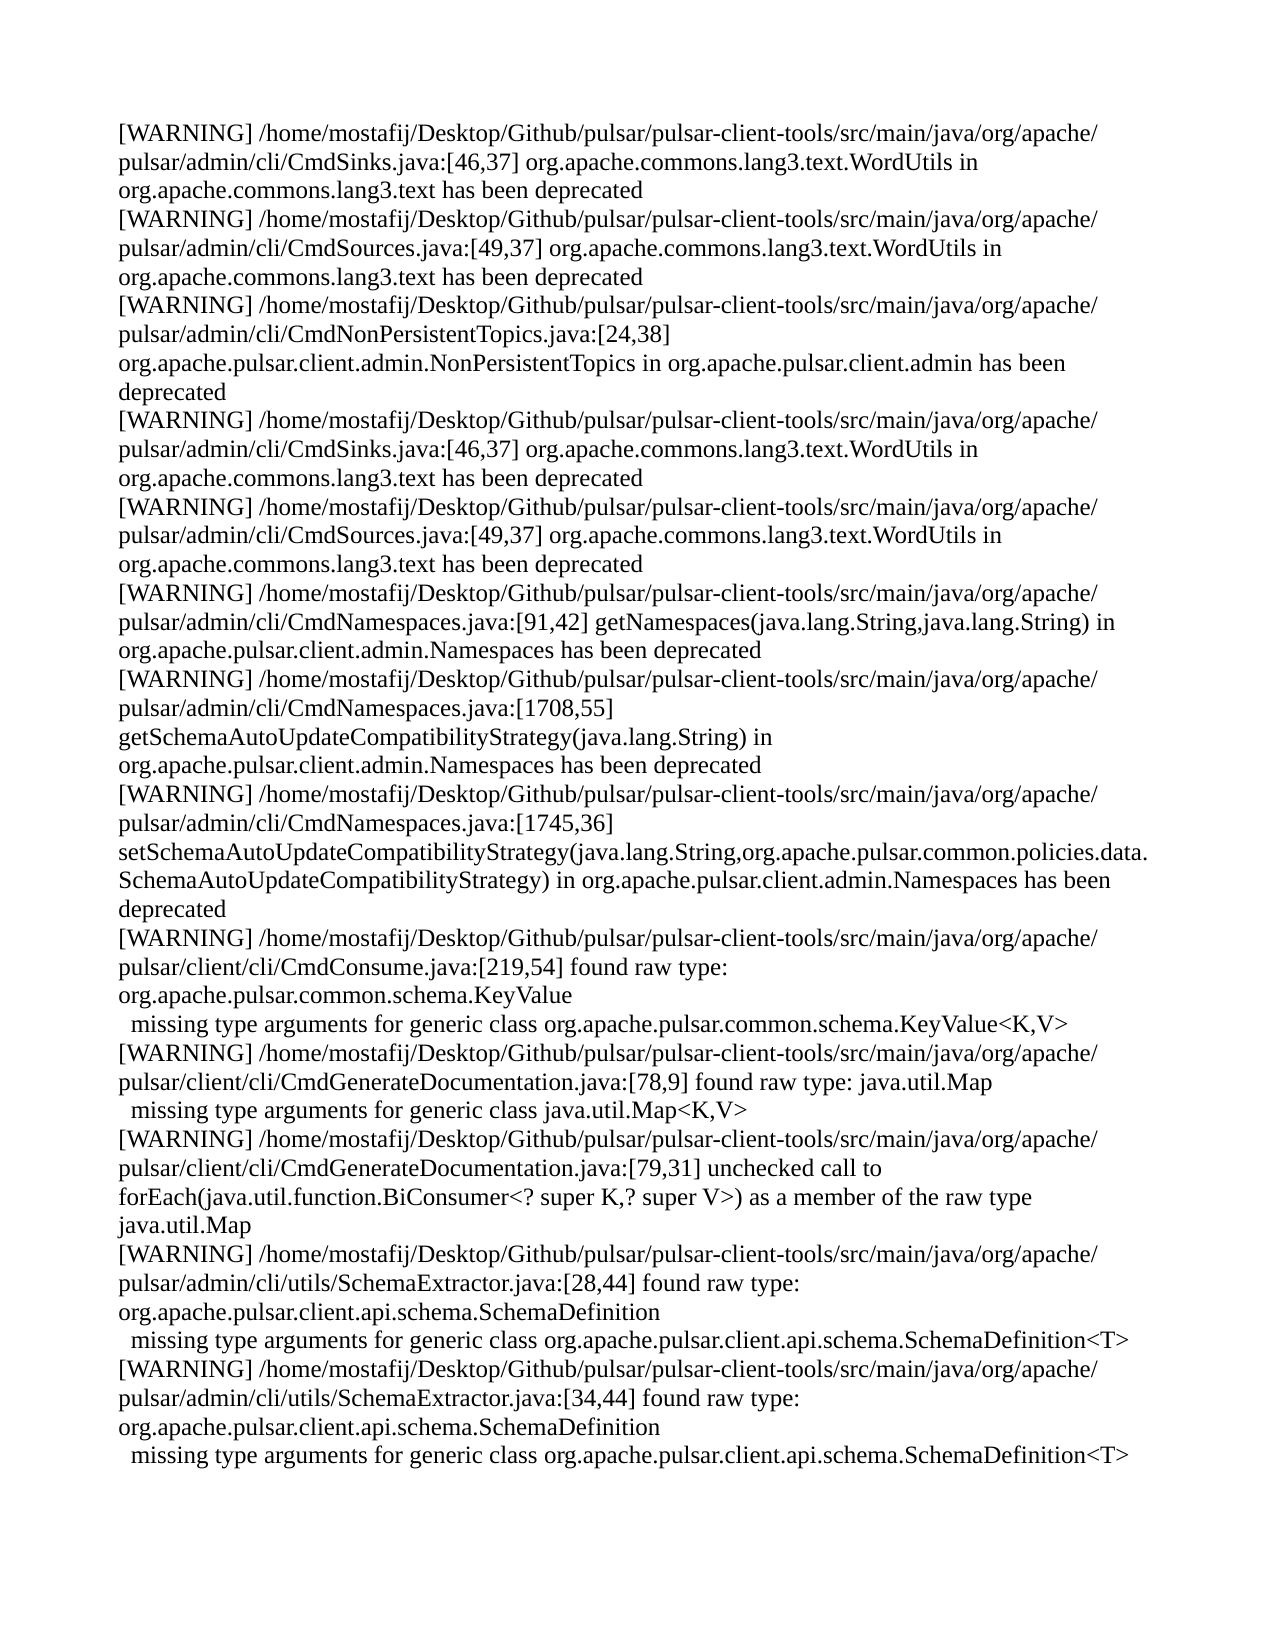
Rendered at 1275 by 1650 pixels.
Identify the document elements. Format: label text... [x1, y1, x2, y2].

text [WARNING] /home/mostafij/Desktop/Github/pulsar/pulsar-client-tools/src/main/java/org/apache/pulsar/admin/cli/CmdNamespaces.java:[1745,36] setSchemaAutoUpdateCompatibilityStrategy(java.lang.String,org.apache.pulsar.common.policies.data.SchemaAutoUpdateCompatibilityStrategy) in org.apache.pulsar.client.admin.Namespaces has been deprecated [118, 779, 1157, 923]
text missing type arguments for generic class java.util.Map<K,V> [118, 1096, 1157, 1124]
text [WARNING] /home/mostafij/Desktop/Github/pulsar/pulsar-client-tools/src/main/java/org/apache/pulsar/admin/cli/CmdSinks.java:[46,37] org.apache.commons.lang3.text.WordUtils in org.apache.commons.lang3.text has been deprecated [118, 118, 1157, 204]
text missing type arguments for generic class org.apache.pulsar.client.api.schema.SchemaDefinition<T> [118, 1326, 1157, 1354]
text [WARNING] /home/mostafij/Desktop/Github/pulsar/pulsar-client-tools/src/main/java/org/apache/pulsar/admin/cli/CmdSources.java:[49,37] org.apache.commons.lang3.text.WordUtils in org.apache.commons.lang3.text has been deprecated [118, 492, 1157, 578]
text [WARNING] /home/mostafij/Desktop/Github/pulsar/pulsar-client-tools/src/main/java/org/apache/pulsar/client/cli/CmdConsume.java:[219,54] found raw type: org.apache.pulsar.common.schema.KeyValue [118, 923, 1157, 1009]
text [WARNING] /home/mostafij/Desktop/Github/pulsar/pulsar-client-tools/src/main/java/org/apache/pulsar/admin/cli/CmdSources.java:[49,37] org.apache.commons.lang3.text.WordUtils in org.apache.commons.lang3.text has been deprecated [118, 204, 1157, 291]
text missing type arguments for generic class org.apache.pulsar.client.api.schema.SchemaDefinition<T> [118, 1441, 1157, 1469]
text [WARNING] /home/mostafij/Desktop/Github/pulsar/pulsar-client-tools/src/main/java/org/apache/pulsar/client/cli/CmdGenerateDocumentation.java:[79,31] unchecked call to forEach(java.util.function.BiConsumer<? super K,? super V>) as a member of the raw type java.util.Map [118, 1124, 1157, 1239]
text missing type arguments for generic class org.apache.pulsar.common.schema.KeyValue<K,V> [118, 1009, 1157, 1038]
text [WARNING] /home/mostafij/Desktop/Github/pulsar/pulsar-client-tools/src/main/java/org/apache/pulsar/admin/cli/utils/SchemaExtractor.java:[28,44] found raw type: org.apache.pulsar.client.api.schema.SchemaDefinition [118, 1239, 1157, 1326]
text [WARNING] /home/mostafij/Desktop/Github/pulsar/pulsar-client-tools/src/main/java/org/apache/pulsar/admin/cli/CmdNamespaces.java:[1708,55] getSchemaAutoUpdateCompatibilityStrategy(java.lang.String) in org.apache.pulsar.client.admin.Namespaces has been deprecated [118, 664, 1157, 779]
text [WARNING] /home/mostafij/Desktop/Github/pulsar/pulsar-client-tools/src/main/java/org/apache/pulsar/admin/cli/CmdSinks.java:[46,37] org.apache.commons.lang3.text.WordUtils in org.apache.commons.lang3.text has been deprecated [118, 406, 1157, 492]
text [WARNING] /home/mostafij/Desktop/Github/pulsar/pulsar-client-tools/src/main/java/org/apache/pulsar/admin/cli/CmdNamespaces.java:[91,42] getNamespaces(java.lang.String,java.lang.String) in org.apache.pulsar.client.admin.Namespaces has been deprecated [118, 578, 1157, 664]
text [WARNING] /home/mostafij/Desktop/Github/pulsar/pulsar-client-tools/src/main/java/org/apache/pulsar/client/cli/CmdGenerateDocumentation.java:[78,9] found raw type: java.util.Map [118, 1038, 1157, 1096]
text [WARNING] /home/mostafij/Desktop/Github/pulsar/pulsar-client-tools/src/main/java/org/apache/pulsar/admin/cli/CmdNonPersistentTopics.java:[24,38] org.apache.pulsar.client.admin.NonPersistentTopics in org.apache.pulsar.client.admin has been deprecated [118, 291, 1157, 406]
text [WARNING] /home/mostafij/Desktop/Github/pulsar/pulsar-client-tools/src/main/java/org/apache/pulsar/admin/cli/utils/SchemaExtractor.java:[34,44] found raw type: org.apache.pulsar.client.api.schema.SchemaDefinition [118, 1354, 1157, 1441]
